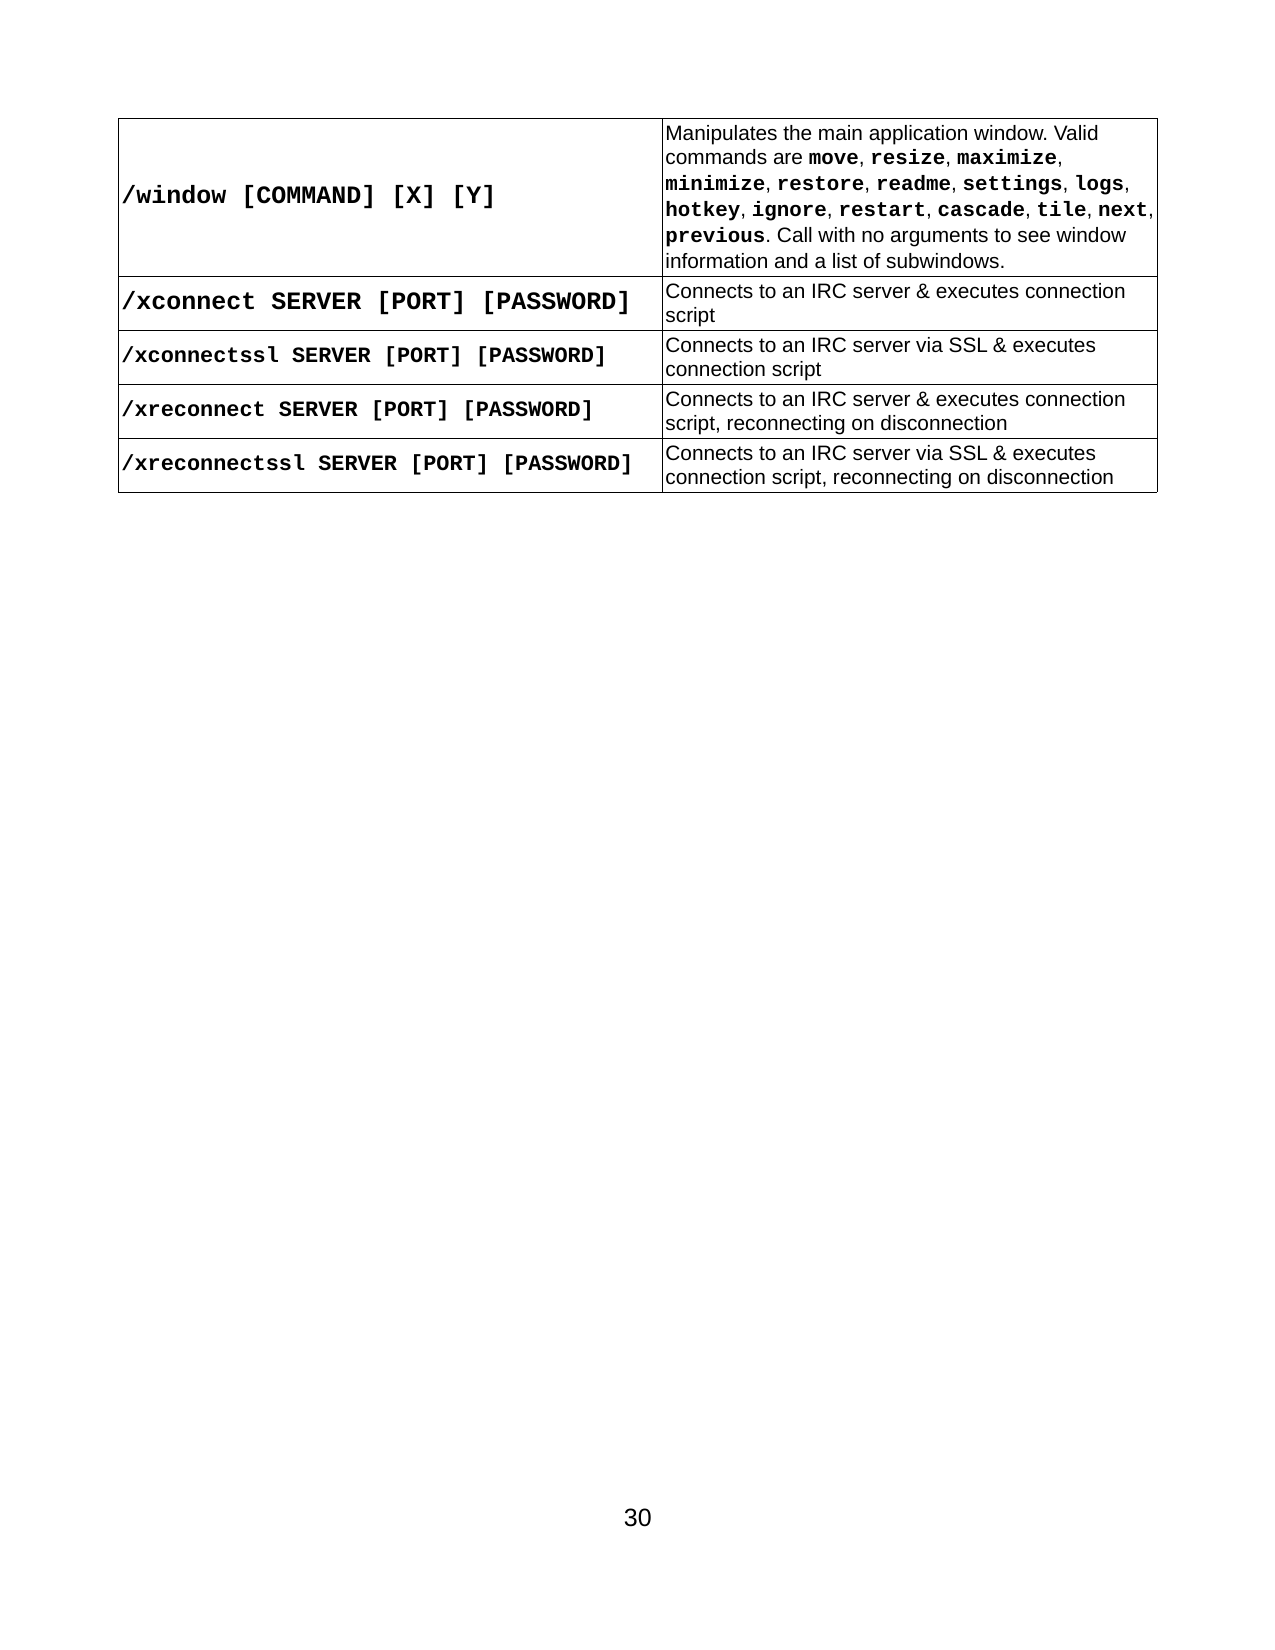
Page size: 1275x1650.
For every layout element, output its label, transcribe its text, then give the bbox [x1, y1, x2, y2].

table_cell Connects to an IRC server & executes connection script [663, 277, 1157, 329]
table_cell /window [COMMAND] [X] [Y] [119, 119, 662, 276]
table_cell Connects to an IRC server & executes connection script, reconnecting on disconnection [663, 385, 1157, 438]
table_cell Manipulates the main application window. Valid commands are move, resize, maximize, minimize, restore, readme, settings, logs, hotkey, ignore, restart, cascade, tile, next, previous. Call with no arguments to see window information and a list of subwindows. [663, 119, 1157, 276]
table_cell /xreconnectssl SERVER [PORT] [PASSWORD] [119, 439, 662, 492]
table_cell /xconnect SERVER [PORT] [PASSWORD] [119, 277, 662, 329]
table_cell /xconnectssl SERVER [PORT] [PASSWORD] [119, 331, 662, 384]
table_cell Connects to an IRC server via SSL & executes connection script, reconnecting on disconnection [663, 439, 1157, 492]
table_cell /xreconnect SERVER [PORT] [PASSWORD] [119, 385, 662, 438]
table_cell Connects to an IRC server via SSL & executes connection script [663, 331, 1157, 384]
